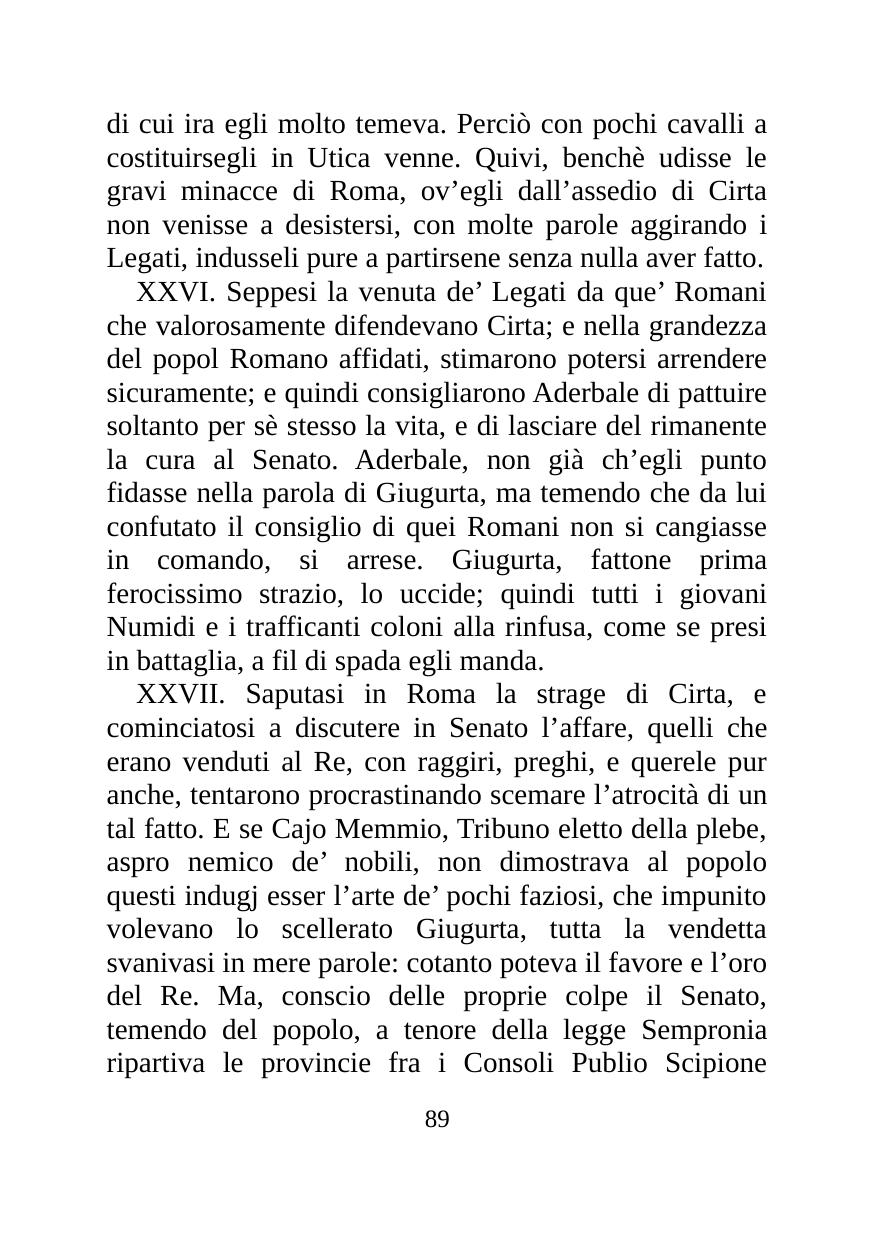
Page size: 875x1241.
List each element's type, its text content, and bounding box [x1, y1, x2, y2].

text XXVII. Saputasi in Roma la strage di Cirta, e cominciatosi a discutere in Senato l’affare, quelli che erano venduti al Re, con raggiri, preghi, e querele pur anche, tentarono procrastinando scemare l’atrocità di un tal fatto. E se Cajo Memmio, Tribuno eletto della plebe, aspro nemico de’ nobili, non dimostrava al popolo questi indugj esser l’arte de’ pochi faziosi, che impunito volevano lo scellerato Giugurta, tutta la vendetta svanivasi in mere parole: cotanto poteva il favore e l’oro del Re. Ma, conscio delle proprie colpe il Senato, temendo del popolo, a tenore della legge Sempronia ripartiva le provincie fra i Consoli Publio Scipione [106, 677, 768, 1079]
text di cui ira egli molto temeva. Perciò con pochi cavalli a costituirsegli in Utica venne. Quivi, benchè udisse le gravi minacce di Roma, ov’egli dall’assedio di Cirta non venisse a desistersi, con molte parole aggirando i Legati, indusseli pure a partirsene senza nulla aver fatto. [106, 106, 768, 274]
text XXVI. Seppesi la venuta de’ Legati da que’ Romani che valorosamente difendevano Cirta; e nella grandezza del popol Romano affidati, stimarono potersi arrendere sicuramente; e quindi consigliarono Aderbale di pattuire soltanto per sè stesso la vita, e di lasciare del rimanente la cura al Senato. Aderbale, non già ch’egli punto fidasse nella parola di Giugurta, ma temendo che da lui confutato il consiglio di quei Romani non si cangiasse in comando, si arrese. Giugurta, fattone prima ferocissimo strazio, lo uccide; quindi tutti i giovani Numidi e i trafficanti coloni alla rinfusa, come se presi in battaglia, a fil di spada egli manda. [106, 274, 768, 677]
